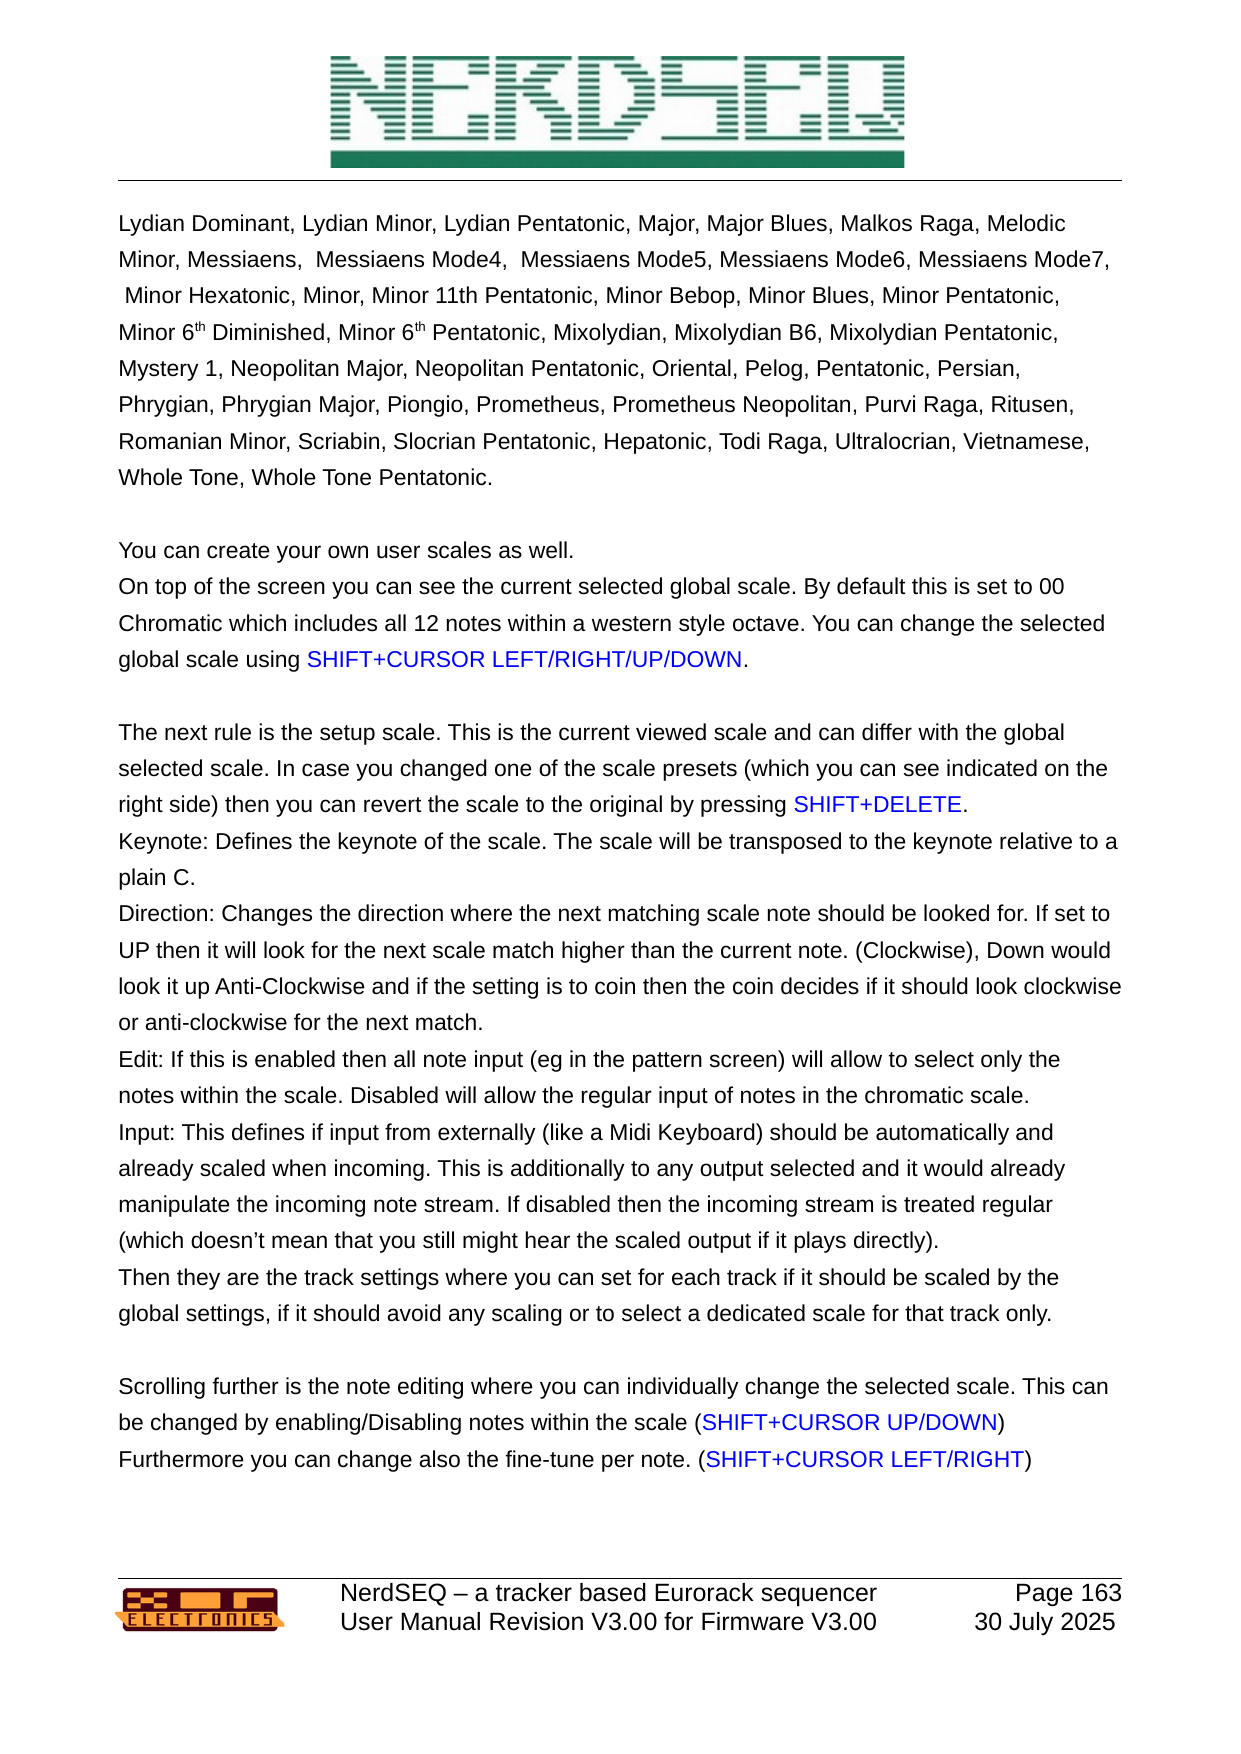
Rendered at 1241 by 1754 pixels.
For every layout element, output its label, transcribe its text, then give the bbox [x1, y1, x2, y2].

text Scrolling further is the note editing where you can individually change the selected scale. This can be changed by enabling/Disabling notes within the scale (SHIFT+CURSOR UP/DOWN) Furthermore you can change also the fine-tune per note. (SHIFT+CURSOR LEFT/RIGHT) [118, 1373, 1122, 1472]
text Keynote: Defines the keynote of the scale. The scale will be transposed to the keynote relative to a plain C. [118, 828, 1122, 890]
text Input: This defines if input from externally (like a Midi Keyboard) should be automatically and already scaled when incoming. This is additionally to any output selected and it would already manipulate the incoming note stream. If disabled then the incoming stream is treated regular (which doesn’t mean that you still might hear the scaled output if it plays directly). [118, 1118, 1122, 1254]
text On top of the screen you can see the current selected global scale. By default this is set to 00 Chromatic which includes all 12 notes within a western style octave. You can change the selected global scale using SHIFT+CURSOR LEFT/RIGHT/UP/DOWN. [118, 573, 1122, 672]
text Romanian Minor, Scriabin, Slocrian Pentatonic, Hepatonic, Todi Raga, Ultralocrian, Vietnamese, Whole Tone, Whole Tone Pentatonic. [118, 428, 1122, 490]
text Then they are the track settings where you can set for each track if it should be scaled by the global settings, if it should avoid any scaling or to select a dedicated scale for that track only. [118, 1264, 1122, 1327]
text The next rule is the setup scale. This is the current viewed scale and can differ with the global selected scale. In case you changed one of the scale presets (which you can see indicated on the right side) then you can revert the scale to the original by pressing SHIFT+DELETE. [118, 718, 1122, 818]
text Edit: If this is enabled then all note input (eg in the pattern screen) will allow to select only the notes within the scale. Disabled will allow the regular input of notes in the chromatic scale. [118, 1046, 1122, 1108]
text You can create your own user scales as well. [118, 500, 1122, 563]
picture [330, 56, 905, 168]
text Lydian Dominant, Lydian Minor, Lydian Pentatonic, Major, Major Blues, Malkos Raga, Melodic Minor, Messiaens, Messiaens Mode4, Messiaens Mode5, Messiaens Mode6, Messiaens Mode7, [118, 209, 1122, 272]
picture [115, 1584, 285, 1634]
text Direction: Changes the direction where the next matching scale note should be looked for. If set to UP then it will look for the next scale match higher than the current note. (Clockwise), Down would look it up Anti-Clockwise and if the setting is to coin then the coin decides if it should look clockwise or anti-clockwise for the next match. [118, 900, 1122, 1036]
text Minor Hexatonic, Minor, Minor 11th Pentatonic, Minor Bebop, Minor Blues, Minor Pentatonic, Minor 6th Diminished, Minor 6th Pentatonic, Mixolydian, Mixolydian B6, Mixolydian Pentatonic, Mystery 1, Neopolitan Major, Neopolitan Pentatonic, Oriental, Pelog, Pentatonic, Persian, Phrygian, Phrygian Major, Piongio, Prometheus, Prometheus Neopolitan, Purvi Raga, Ritusen, [118, 282, 1122, 418]
